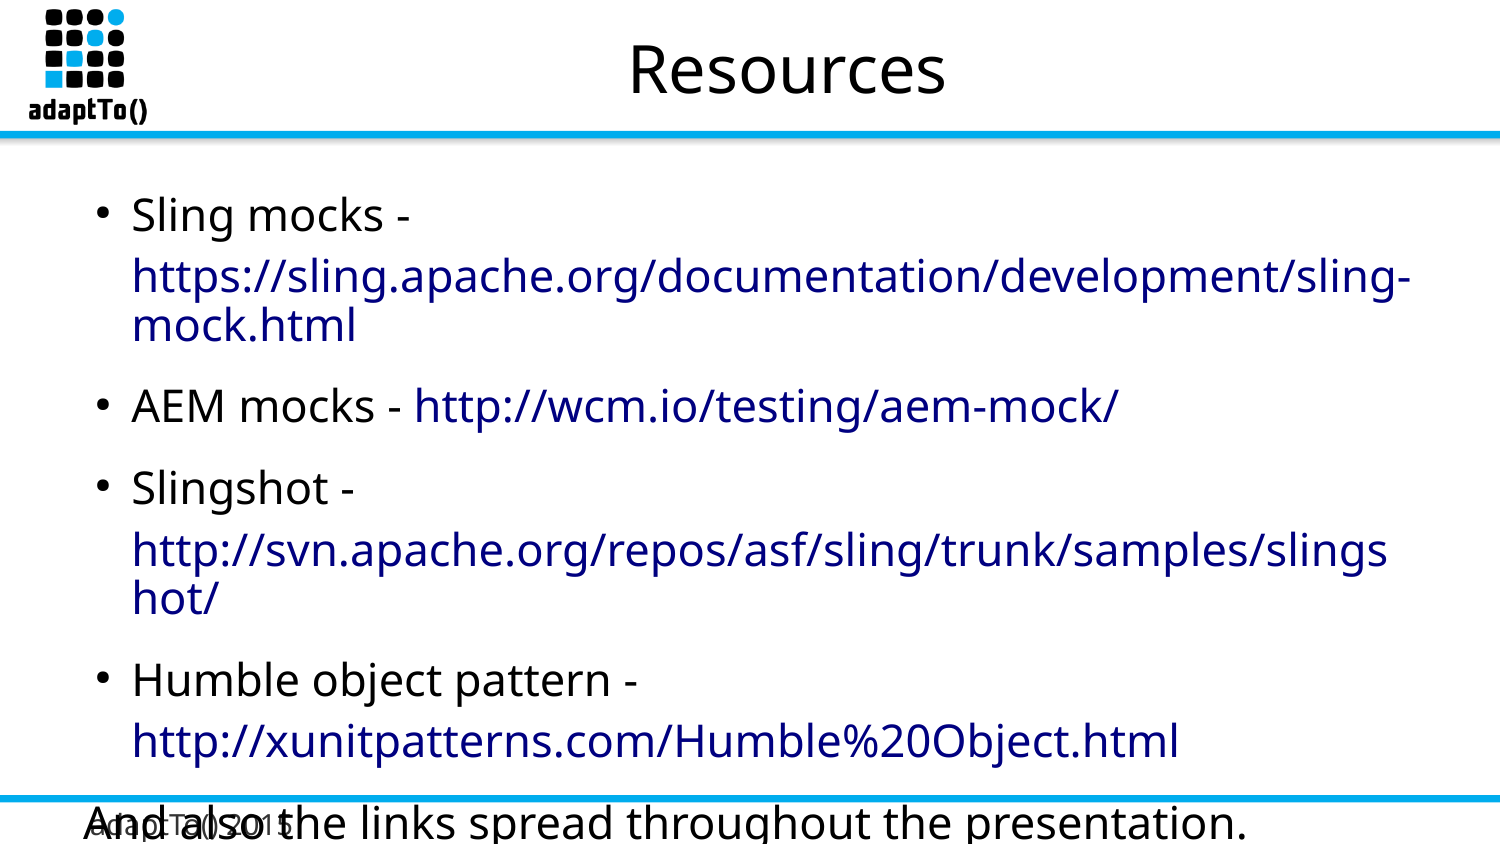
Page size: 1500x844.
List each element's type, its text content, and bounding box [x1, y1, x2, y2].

title Resources [150, 15, 1425, 121]
picture [27, 6, 148, 126]
list Sling mocks - https://sling.apache.org/documentation/development/sling-mock.html AEM mocks - http://wcm.io/testing/aem-mock/ Slingshot - http://svn.apache.org/repos/asf/sling/trunk/samples/slingshot/ Humble object pattern - http://xunitpatterns.com/Humble%20Object.html And also the links spread throughout the presentation. [52, 183, 1447, 760]
